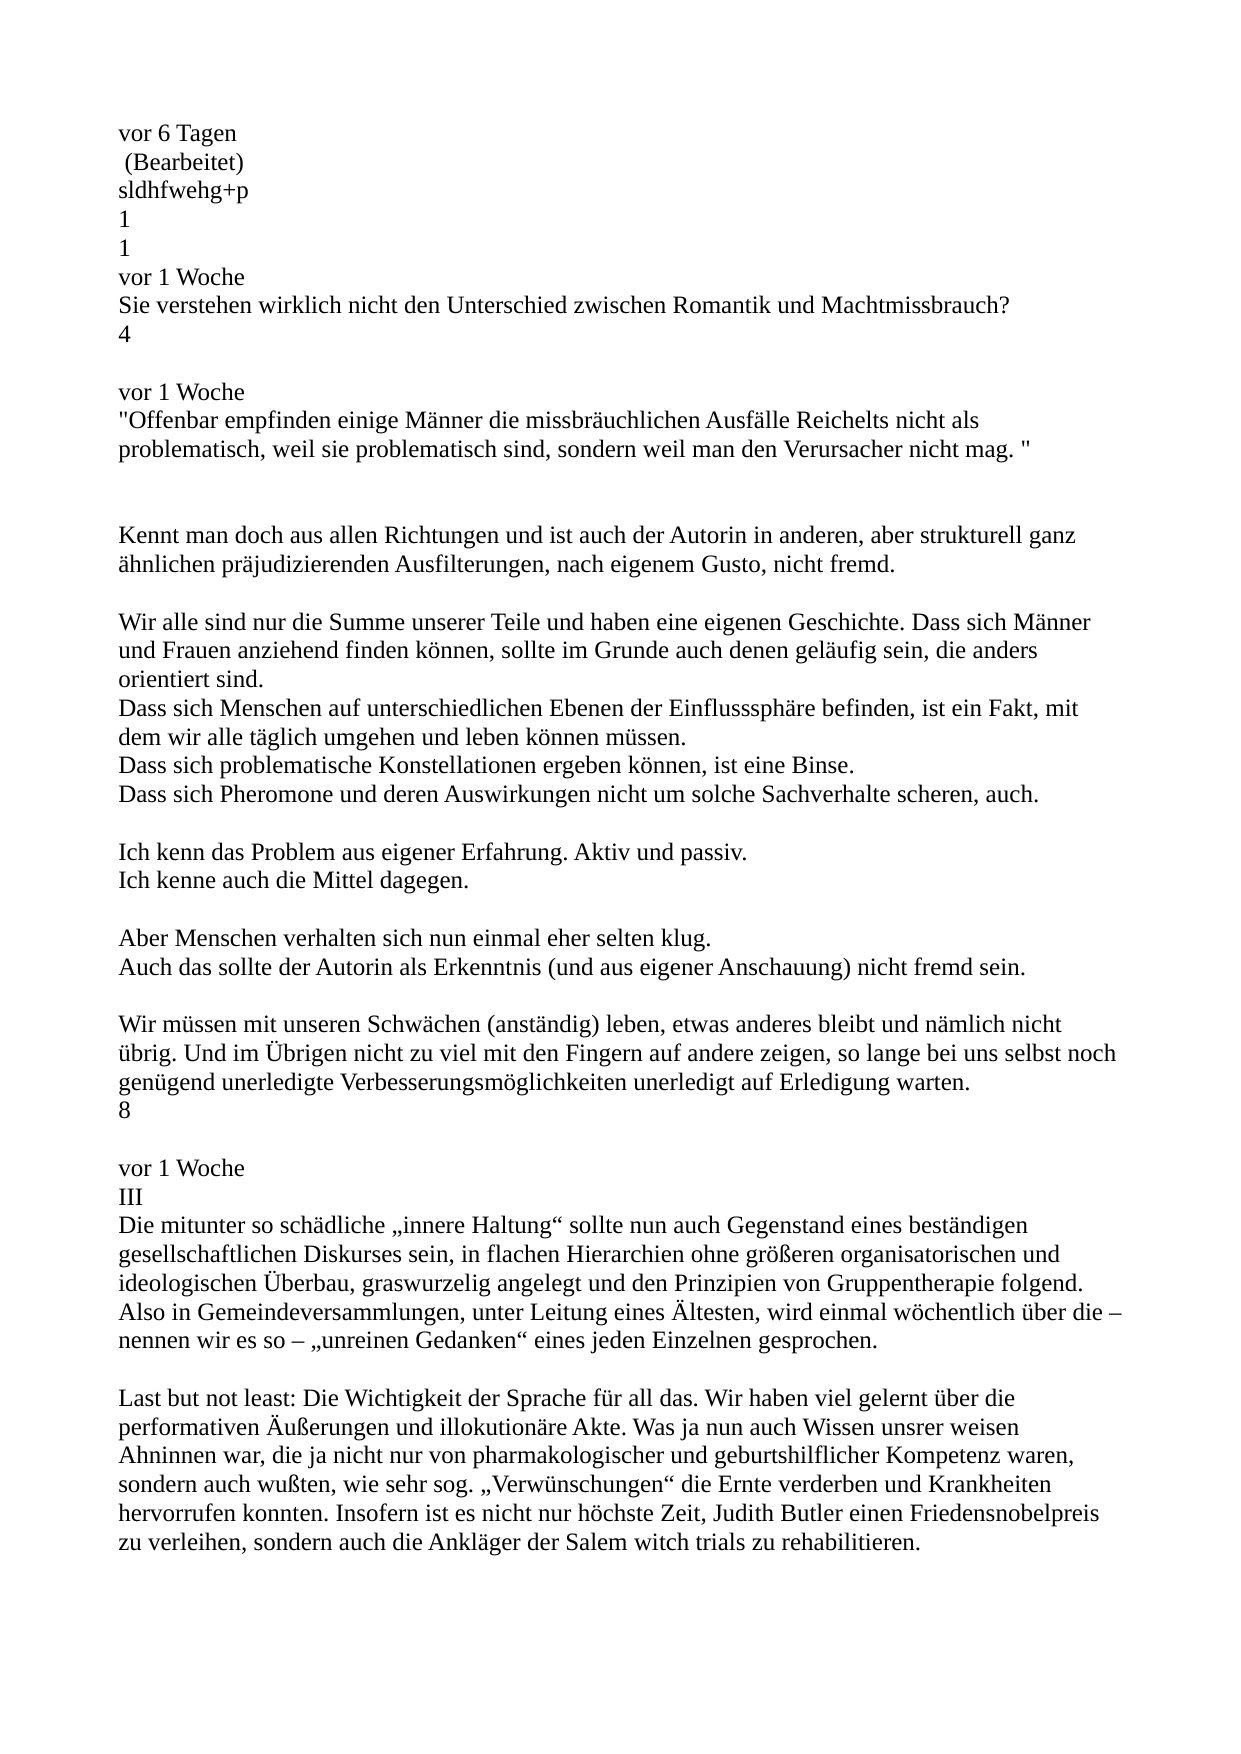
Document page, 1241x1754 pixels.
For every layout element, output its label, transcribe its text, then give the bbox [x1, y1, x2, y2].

text vor 1 Woche [118, 262, 1122, 291]
text Wir müssen mit unseren Schwächen (anständig) leben, etwas anderes bleibt und nämlich nicht übrig. Und im Übrigen nicht zu viel mit den Fingern auf andere zeigen, so lange bei uns selbst noch genügend unerledigte Verbesserungsmöglichkeiten unerledigt auf Erledigung warten. [118, 1009, 1122, 1096]
text vor 6 Tagen [118, 118, 1122, 147]
text 1 [118, 204, 1122, 233]
text Ich kenn das Problem aus eigener Erfahrung. Aktiv und passiv. [118, 837, 1122, 866]
text (Bearbeitet) [118, 147, 1122, 176]
text vor 1 Woche [118, 377, 1122, 406]
text III [118, 1182, 1122, 1211]
text Ich kenne auch die Mittel dagegen. [118, 866, 1122, 894]
text 4 [118, 319, 1122, 348]
text Dass sich Menschen auf unterschiedlichen Ebenen der Einflusssphäre befinden, ist ein Fakt, mit dem wir alle täglich umgehen und leben können müssen. [118, 693, 1122, 751]
text Wir alle sind nur die Summe unserer Teile und haben eine eigenen Geschichte. Dass sich Männer und Frauen anziehend finden können, sollte im Grunde auch denen geläufig sein, die anders orientiert sind. [118, 607, 1122, 693]
text Dass sich problematische Konstellationen ergeben können, ist eine Binse. [118, 751, 1122, 779]
text Sie verstehen wirklich nicht den Unterschied zwischen Romantik und Machtmissbrauch? [118, 291, 1122, 319]
text sldhfwehg+p [118, 176, 1122, 204]
text Dass sich Pheromone und deren Auswirkungen nicht um solche Sachverhalte scheren, auch. [118, 779, 1122, 808]
text "Offenbar empfinden einige Männer die missbräuchlichen Ausfälle Reichelts nicht als problematisch, weil sie problematisch sind, sondern weil man den Verursacher nicht mag. " [118, 406, 1122, 463]
text Kennt man doch aus allen Richtungen und ist auch der Autorin in anderen, aber strukturell ganz ähnlichen präjudizierenden Ausfilterungen, nach eigenem Gusto, nicht fremd. [118, 521, 1122, 578]
text Auch das sollte der Autorin als Erkenntnis (und aus eigener Anschauung) nicht fremd sein. [118, 952, 1122, 981]
text Aber Menschen verhalten sich nun einmal eher selten klug. [118, 923, 1122, 952]
text 8 [118, 1096, 1122, 1124]
text Last but not least: Die Wichtigkeit der Sprache für all das. Wir haben viel gelernt über die performativen Äußerungen und illokutionäre Akte. Was ja nun auch Wissen unsrer weisen Ahninnen war, die ja nicht nur von pharmakologischer und geburtshilflicher Kompetenz waren, sondern auch wußten, wie sehr sog. „Verwünschungen“ die Ernte verderben und Krankheiten hervorrufen konnten. Insofern ist es nicht nur höchste Zeit, Judith Butler einen Friedensnobelpreis zu verleihen, sondern auch die Ankläger der Salem witch trials zu rehabilitieren. [118, 1383, 1122, 1556]
text Die mitunter so schädliche „innere Haltung“ sollte nun auch Gegenstand eines beständigen gesellschaftlichen Diskurses sein, in flachen Hierarchien ohne größeren organisatorischen und ideologischen Überbau, graswurzelig angelegt und den Prinzipien von Gruppentherapie folgend. Also in Gemeindeversammlungen, unter Leitung eines Ältesten, wird einmal wöchentlich über die – nennen wir es so – „unreinen Gedanken“ eines jeden Einzelnen gesprochen. [118, 1211, 1122, 1354]
text vor 1 Woche [118, 1153, 1122, 1182]
text 1 [118, 233, 1122, 262]
